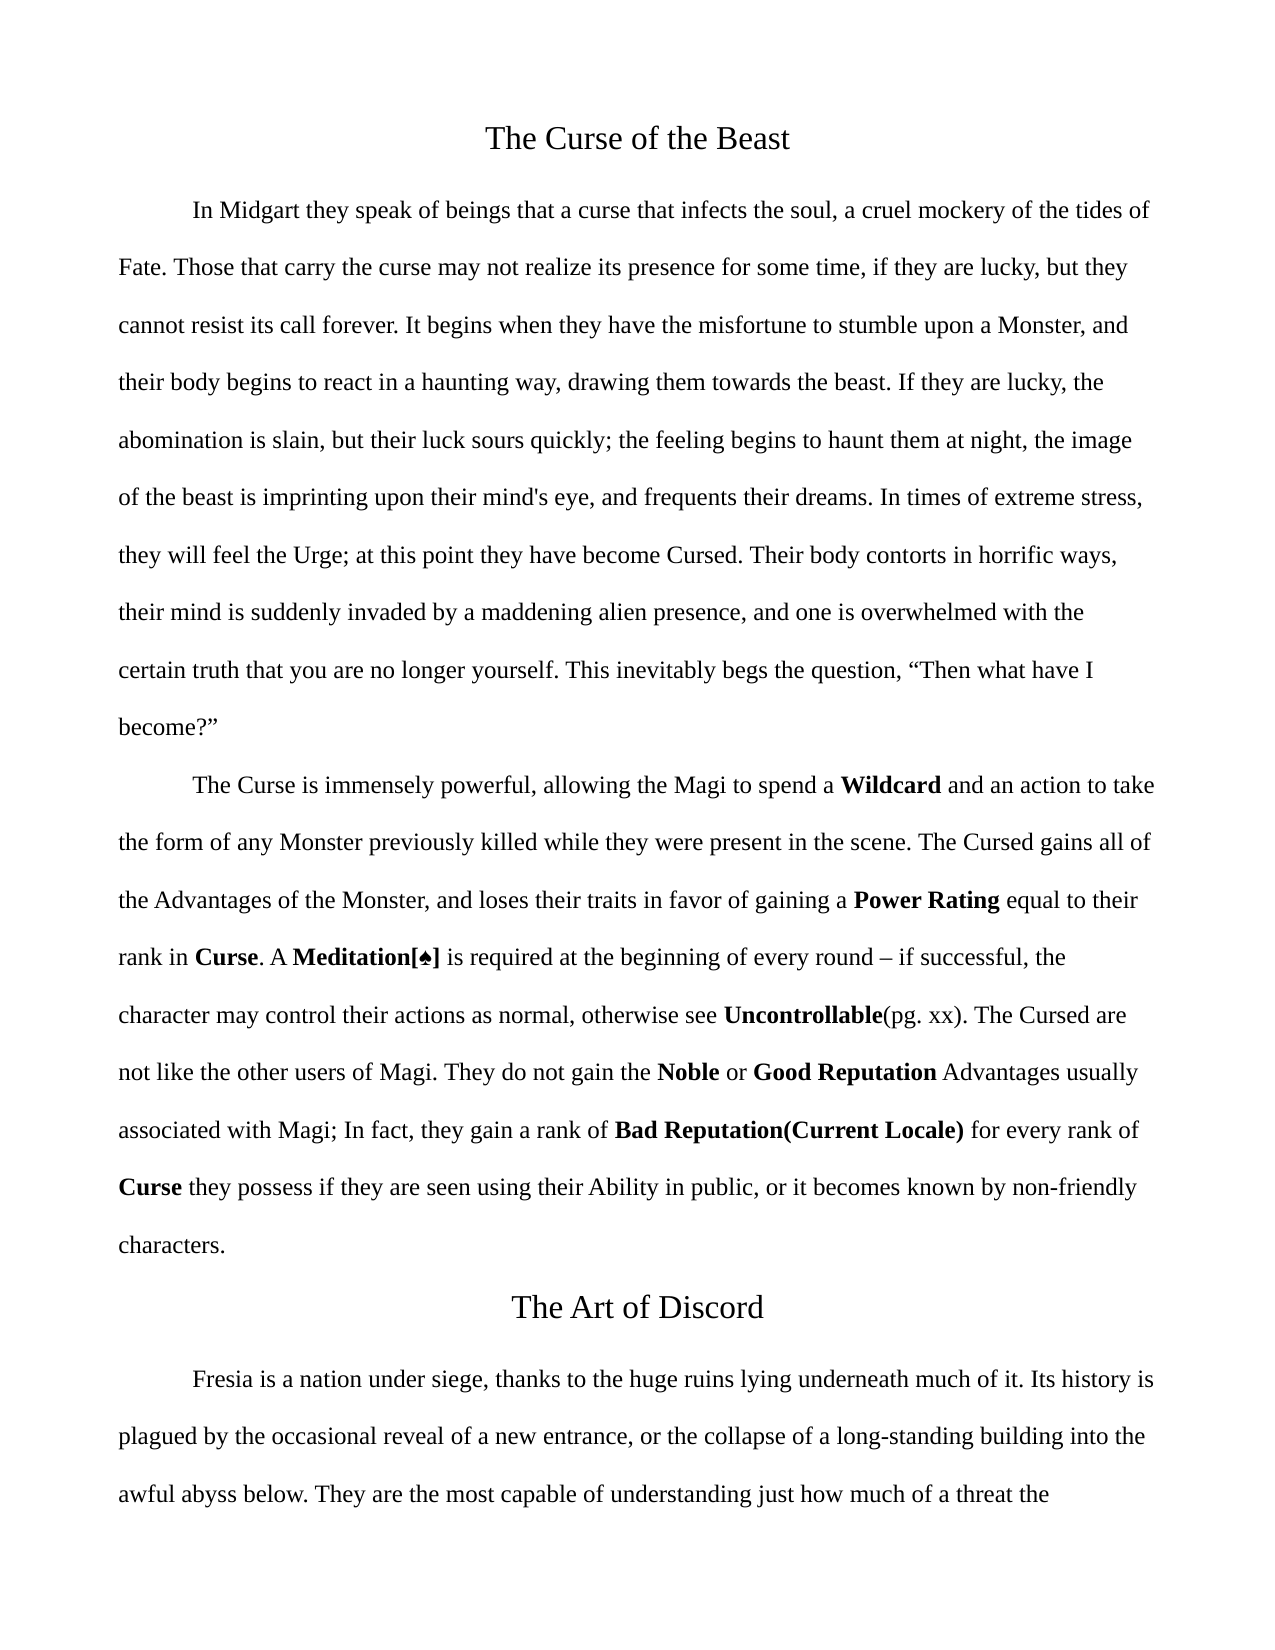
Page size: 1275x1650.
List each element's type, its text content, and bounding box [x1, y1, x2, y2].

text The Art of Discord [118, 1287, 1157, 1326]
text Fresia is a nation under siege, thanks to the huge ruins lying underneath much of it. Its history is plagued by the occasional reveal of a new entrance, or the collapse of a long-standing building into the awful abyss below. They are the most capable of understanding just how much of a threat the [118, 1364, 1157, 1508]
text In Midgart they speak of beings that a curse that infects the soul, a cruel mockery of the tides of Fate. Those that carry the curse may not realize its presence for some time, if they are lucky, but they cannot resist its call forever. It begins when they have the misfortune to stumble upon a Monster, and their body begins to react in a haunting way, drawing them towards the beast. If they are lucky, the abomination is slain, but their luck sours quickly; the feeling begins to haunt them at night, the image of the beast is imprinting upon their mind's eye, and frequents their dreams. In times of extreme stress, they will feel the Urge; at this point they have become Cursed. Their body contorts in horrific ways, their mind is suddenly invaded by a maddening alien presence, and one is overwhelmed with the certain truth that you are no longer yourself. This inevitably begs the question, “Then what have I become?” [118, 195, 1157, 741]
text The Curse of the Beast [118, 118, 1157, 156]
text The Curse is immensely powerful, allowing the Magi to spend a Wildcard and an action to take the form of any Monster previously killed while they were present in the scene. The Cursed gains all of the Advantages of the Monster, and loses their traits in favor of gaining a Power Rating equal to their rank in Curse. A Meditation[♠] is required at the beginning of every round – if successful, the character may control their actions as normal, otherwise see Uncontrollable(pg. xx). The Cursed are not like the other users of Magi. They do not gain the Noble or Good Reputation Advantages usually associated with Magi; In fact, they gain a rank of Bad Reputation(Current Locale) for every rank of Curse they possess if they are seen using their Ability in public, or it becomes known by non-friendly characters. [118, 770, 1157, 1258]
